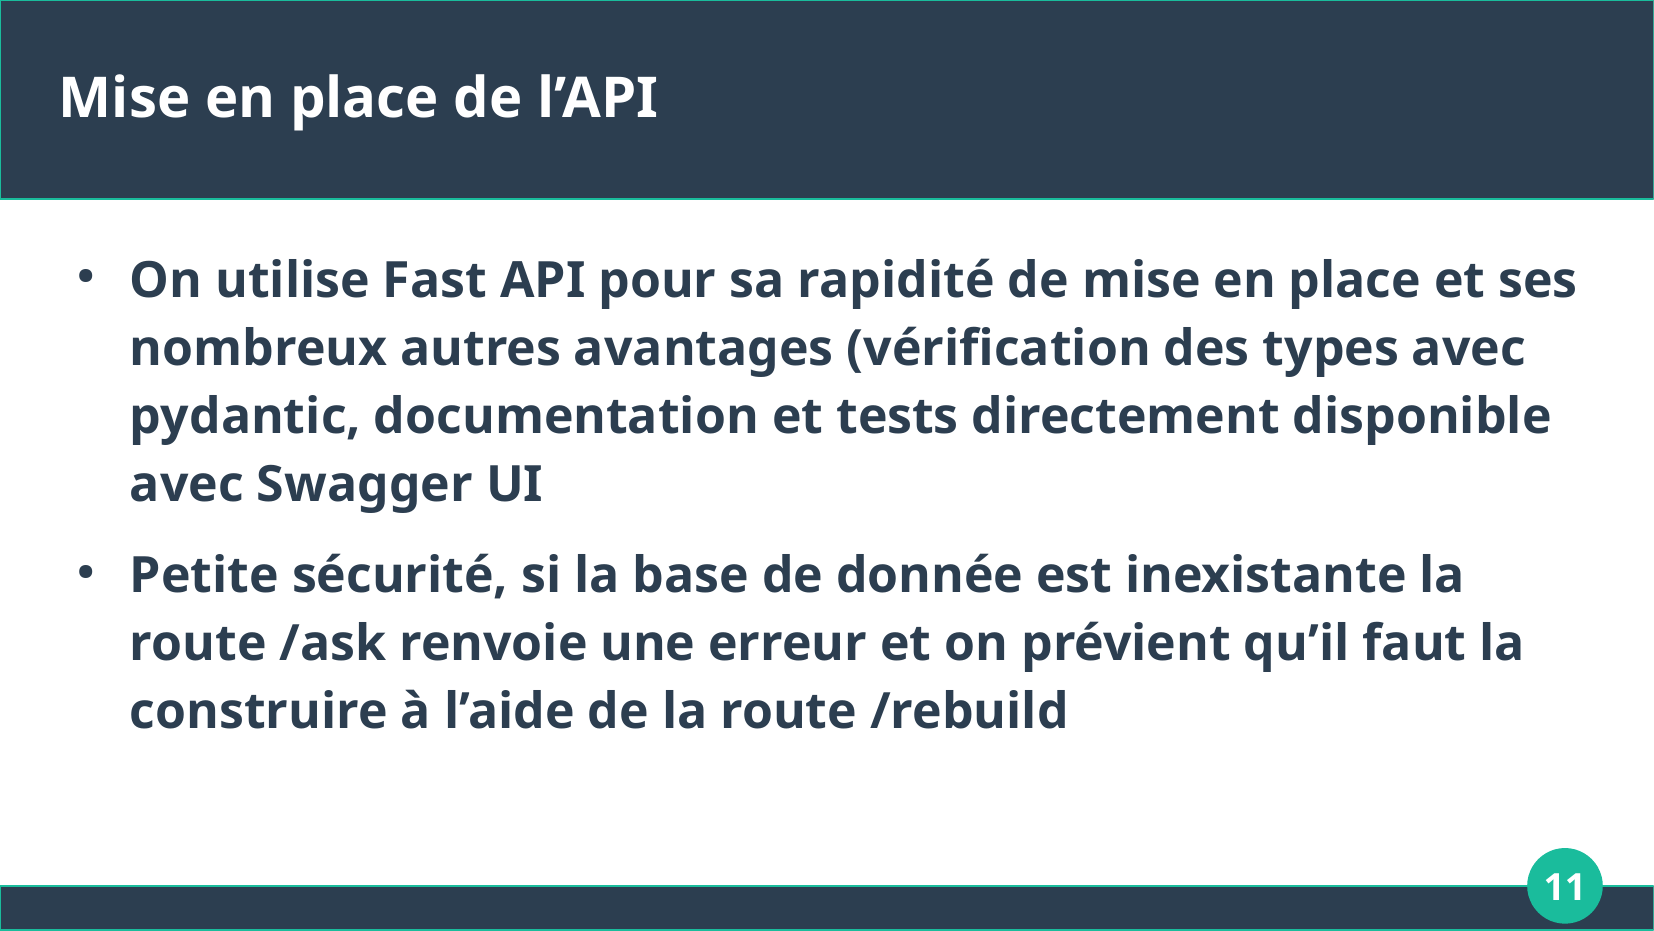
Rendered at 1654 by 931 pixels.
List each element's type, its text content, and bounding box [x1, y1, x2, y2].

list On utilise Fast API pour sa rapidité de mise en place et ses nombreux autres avantages (vérification des types avec pydantic, documentation et tests directement disponible avec Swagger UI Petite sécurité, si la base de donnée est inexistante la route /ask renvoie une erreur et on prévient qu’il faut la construire à l’aide de la route /rebuild [59, 243, 1595, 864]
title Mise en place de l’API [59, 37, 1595, 155]
